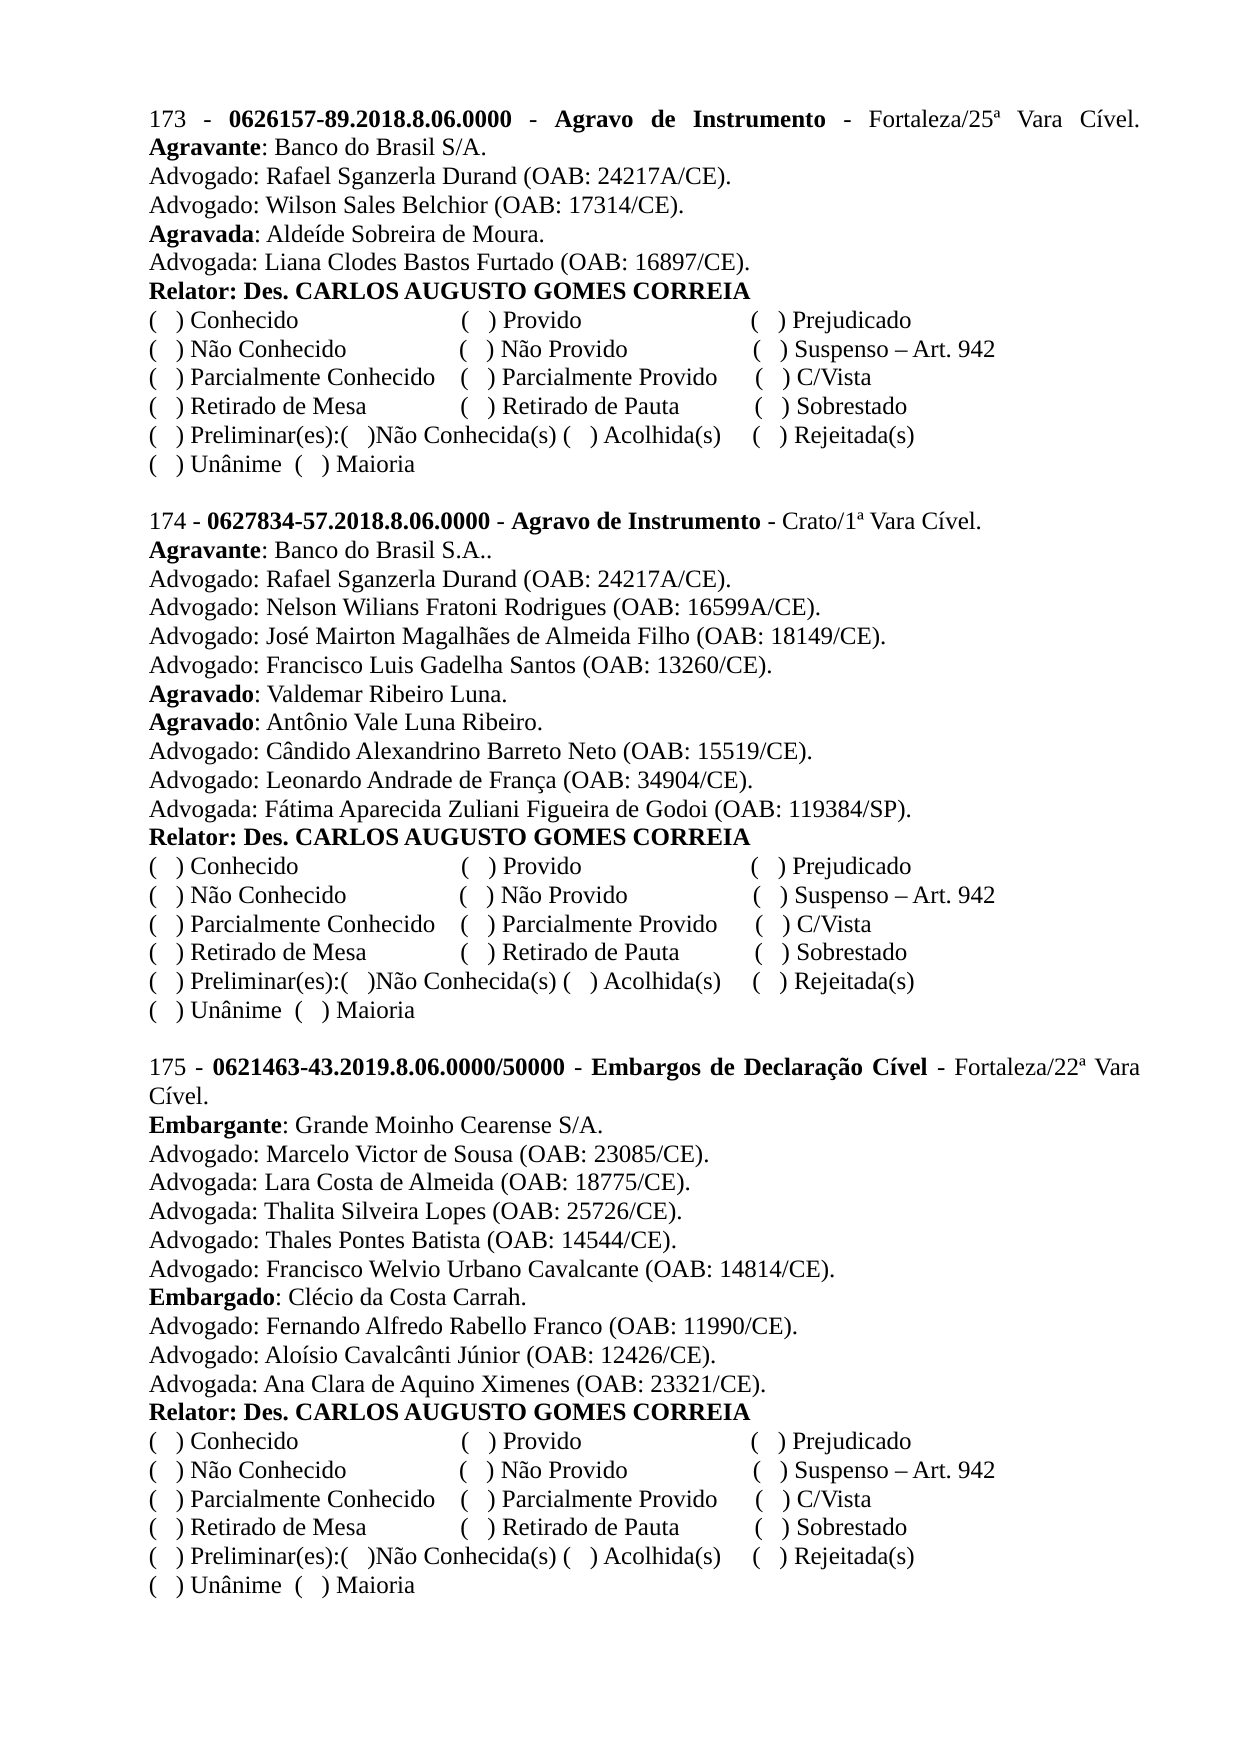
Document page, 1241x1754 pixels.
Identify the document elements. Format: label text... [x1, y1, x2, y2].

text Advogado: Fernando Alfredo Rabello Franco (OAB: 11990/CE). [148, 1311, 1141, 1340]
text 173 - 0626157-89.2018.8.06.0000 - Agravo de Instrumento - Fortaleza/25ª Vara Cível. Agravante: Banco do Brasil S/A. [148, 104, 1141, 161]
text Advogado: Wilson Sales Belchior (OAB: 17314/CE). [148, 190, 1141, 219]
text Embargado: Clécio da Costa Carrah. [148, 1282, 1141, 1311]
text Agravado: Valdemar Ribeiro Luna. [148, 679, 1141, 707]
text Advogada: Ana Clara de Aquino Ximenes (OAB: 23321/CE). [148, 1369, 1141, 1397]
text Advogada: Thalita Silveira Lopes (OAB: 25726/CE). [148, 1196, 1141, 1225]
text Advogado: Aloísio Cavalcânti Júnior (OAB: 12426/CE). [148, 1340, 1141, 1369]
text ( ) Parcialmente Conhecido ( ) Parcialmente Provido ( ) C/Vista [148, 909, 1158, 937]
text Advogada: Liana Clodes Bastos Furtado (OAB: 16897/CE). [148, 247, 1141, 276]
text Advogado: Leonardo Andrade de França (OAB: 34904/CE). [148, 765, 1141, 794]
text Advogado: Francisco Welvio Urbano Cavalcante (OAB: 14814/CE). [148, 1254, 1141, 1282]
text Advogado: Thales Pontes Batista (OAB: 14544/CE). [148, 1225, 1141, 1254]
text ( ) Retirado de Mesa ( ) Retirado de Pauta ( ) Sobrestado [148, 391, 1158, 420]
text ( ) Retirado de Mesa ( ) Retirado de Pauta ( ) Sobrestado [148, 937, 1158, 966]
text Advogado: José Mairton Magalhães de Almeida Filho (OAB: 18149/CE). [148, 621, 1141, 650]
text Advogada: Lara Costa de Almeida (OAB: 18775/CE). [148, 1167, 1141, 1196]
text Agravada: Aldeíde Sobreira de Moura. [148, 219, 1141, 247]
text ( ) Conhecido ( ) Provido ( ) Prejudicado [148, 851, 1141, 880]
text 174 - 0627834-57.2018.8.06.0000 - Agravo de Instrumento - Crato/1ª Vara Cível. [148, 506, 1141, 535]
text Advogado: Cândido Alexandrino Barreto Neto (OAB: 15519/CE). [148, 736, 1141, 765]
text ( ) Unânime ( ) Maioria [148, 1570, 1158, 1599]
text Agravante: Banco do Brasil S.A.. [148, 535, 1141, 564]
text ( ) Parcialmente Conhecido ( ) Parcialmente Provido ( ) C/Vista [148, 1484, 1158, 1512]
text ( ) Unânime ( ) Maioria [148, 995, 1158, 1024]
text ( ) Não Conhecido ( ) Não Provido ( ) Suspenso – Art. 942 [148, 880, 1158, 909]
text Advogado: Rafael Sganzerla Durand (OAB: 24217A/CE). [148, 564, 1141, 592]
text ( ) Preliminar(es):( )Não Conhecida(s) ( ) Acolhida(s) ( ) Rejeitada(s) [148, 1541, 1158, 1570]
text ( ) Conhecido ( ) Provido ( ) Prejudicado [148, 305, 1141, 334]
text ( ) Parcialmente Conhecido ( ) Parcialmente Provido ( ) C/Vista [148, 362, 1158, 391]
text ( ) Conhecido ( ) Provido ( ) Prejudicado [148, 1426, 1141, 1455]
text 175 - 0621463-43.2019.8.06.0000/50000 - Embargos de Declaração Cível - Fortaleza/22ª Vara Cível. [148, 1052, 1141, 1110]
text Embargante: Grande Moinho Cearense S/A. [148, 1110, 1141, 1139]
text Advogado: Rafael Sganzerla Durand (OAB: 24217A/CE). [148, 161, 1141, 190]
text Relator: Des. CARLOS AUGUSTO GOMES CORREIA [148, 822, 1141, 851]
text ( ) Não Conhecido ( ) Não Provido ( ) Suspenso – Art. 942 [148, 1455, 1158, 1484]
text Advogada: Fátima Aparecida Zuliani Figueira de Godoi (OAB: 119384/SP). [148, 794, 1141, 822]
text Advogado: Francisco Luis Gadelha Santos (OAB: 13260/CE). [148, 650, 1141, 679]
text Relator: Des. CARLOS AUGUSTO GOMES CORREIA [148, 276, 1141, 305]
text ( ) Não Conhecido ( ) Não Provido ( ) Suspenso – Art. 942 [148, 334, 1158, 362]
text Advogado: Marcelo Victor de Sousa (OAB: 23085/CE). [148, 1139, 1141, 1167]
text ( ) Unânime ( ) Maioria [148, 449, 1158, 477]
text Agravado: Antônio Vale Luna Ribeiro. [148, 707, 1141, 736]
text Relator: Des. CARLOS AUGUSTO GOMES CORREIA [148, 1397, 1141, 1426]
text ( ) Preliminar(es):( )Não Conhecida(s) ( ) Acolhida(s) ( ) Rejeitada(s) [148, 966, 1158, 995]
text ( ) Retirado de Mesa ( ) Retirado de Pauta ( ) Sobrestado [148, 1512, 1158, 1541]
text Advogado: Nelson Wilians Fratoni Rodrigues (OAB: 16599A/CE). [148, 592, 1141, 621]
text ( ) Preliminar(es):( )Não Conhecida(s) ( ) Acolhida(s) ( ) Rejeitada(s) [148, 420, 1158, 449]
